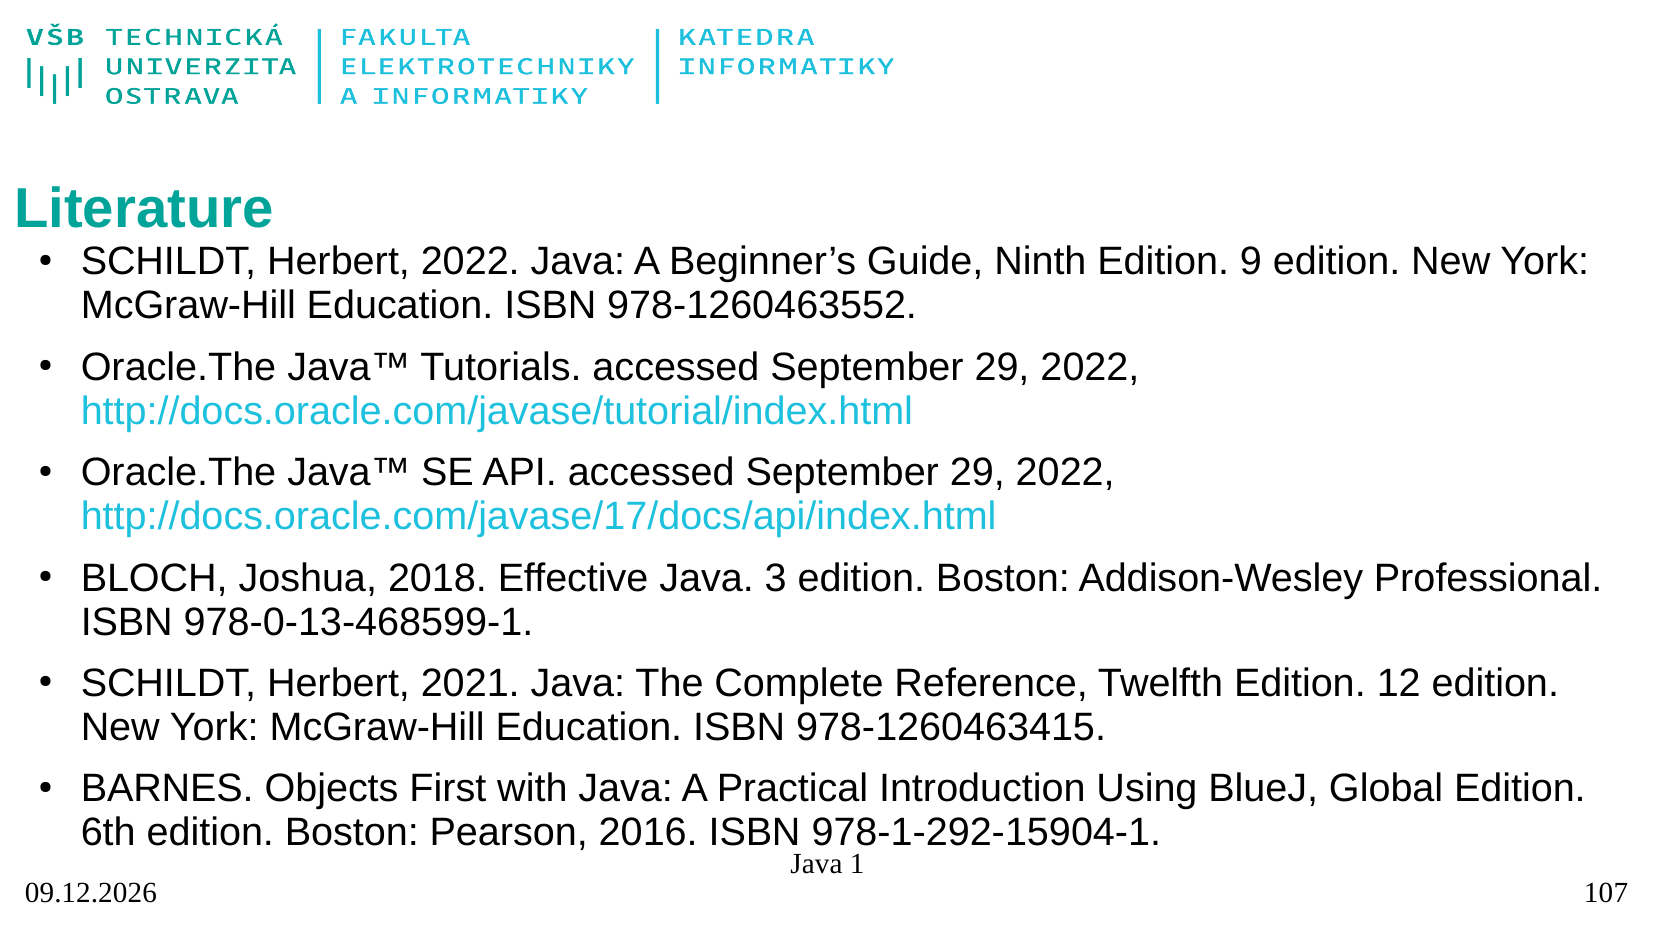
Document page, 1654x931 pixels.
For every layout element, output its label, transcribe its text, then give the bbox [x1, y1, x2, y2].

list SCHILDT, Herbert, 2022. Java: A Beginner’s Guide, Ninth Edition. 9 edition. New York: McGraw-Hill Education. ISBN 978-1260463552. Oracle.The Java™ Tutorials. accessed September 29, 2022,http://docs.oracle.com/javase/tutorial/index.html Oracle.The Java™ SE API. accessed September 29, 2022, http://docs.oracle.com/javase/17/docs/api/index.html BLOCH, Joshua, 2018. Effective Java. 3 edition. Boston: Addison-Wesley Professional. ISBN 978-0-13-468599-1. SCHILDT, Herbert, 2021. Java: The Complete Reference, Twelfth Edition. 12 edition. New York: McGraw-Hill Education. ISBN 978-1260463415. BARNES. Objects First with Java: A Practical Introduction Using BlueJ, Global Edition. 6th edition. Boston: Pearson, 2016. ISBN 978-1-292-15904-1. [24, 239, 1629, 860]
title Literature [14, 124, 1619, 240]
picture [26, 23, 894, 104]
